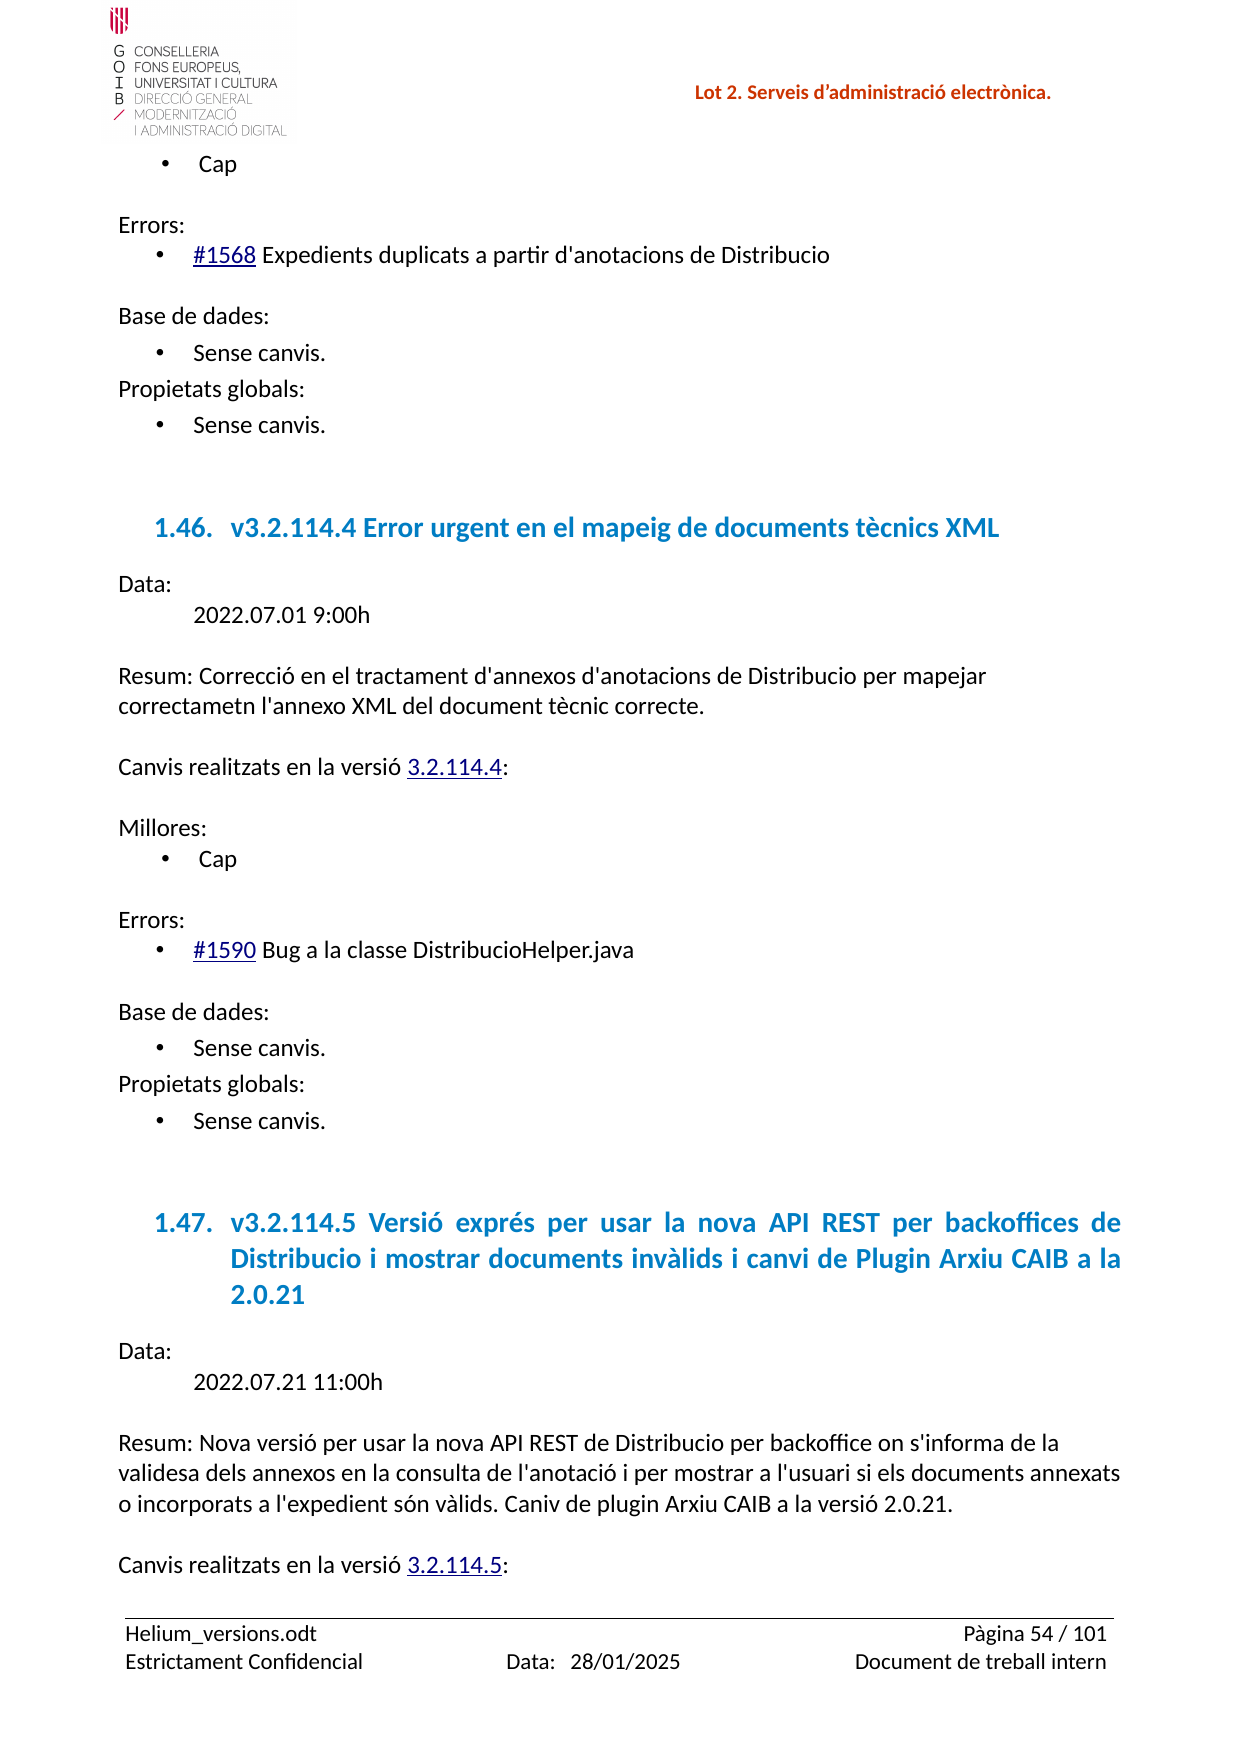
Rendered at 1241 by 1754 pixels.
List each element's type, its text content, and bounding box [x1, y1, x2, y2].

list Sense canvis. [156, 1105, 1122, 1136]
subtitle v3.2.114.4 Error urgent en el mapeig de documents tècnics XML [153, 509, 1122, 545]
text Millores: [118, 813, 1122, 843]
text Data: [118, 1335, 1122, 1366]
text Base de dades: [118, 996, 1122, 1026]
text Errors: [118, 904, 1122, 935]
list Cap [161, 148, 1122, 178]
list Sense canvis. [156, 410, 1122, 440]
picture [100, 0, 297, 144]
text Propietats globals: [118, 1069, 1122, 1099]
text 2022.07.21 11:00h [118, 1366, 1122, 1396]
text Data: [118, 568, 1122, 599]
subtitle v3.2.114.5 Versió exprés per usar la nova API REST per backoffices de Distribucio i mostrar documents invàlids i canvi de Plugin Arxiu CAIB a la 2.0.21 [153, 1204, 1122, 1311]
text Errors: [118, 209, 1122, 239]
list Sense canvis. [156, 1032, 1122, 1063]
list #1590 Bug a la classe DistribucioHelper.java [156, 935, 1122, 965]
text Propietats globals: [118, 373, 1122, 404]
text Canvis realitzats en la versió 3.2.114.5: [118, 1549, 1122, 1579]
list Sense canvis. [156, 337, 1122, 367]
text Resum: Correcció en el tractament d'annexos d'anotacions de Distribucio per mapejar correctametn l'annexo XML del document tècnic correcte. [118, 660, 1122, 721]
text 2022.07.01 9:00h [118, 599, 1122, 629]
list #1568 Expedients duplicats a partir d'anotacions de Distribucio [156, 239, 1122, 270]
list Cap [161, 843, 1122, 874]
text Canvis realitzats en la versió 3.2.114.4: [118, 752, 1122, 782]
text Base de dades: [118, 300, 1122, 331]
text Resum: Nova versió per usar la nova API REST de Distribucio per backoffice on s'informa de la validesa dels annexos en la consulta de l'anotació i per mostrar a l'usuari si els documents annexats o incorporats a l'expedient són vàlids. Caniv de plugin Arxiu CAIB a la versió 2.0.21. [118, 1427, 1122, 1518]
